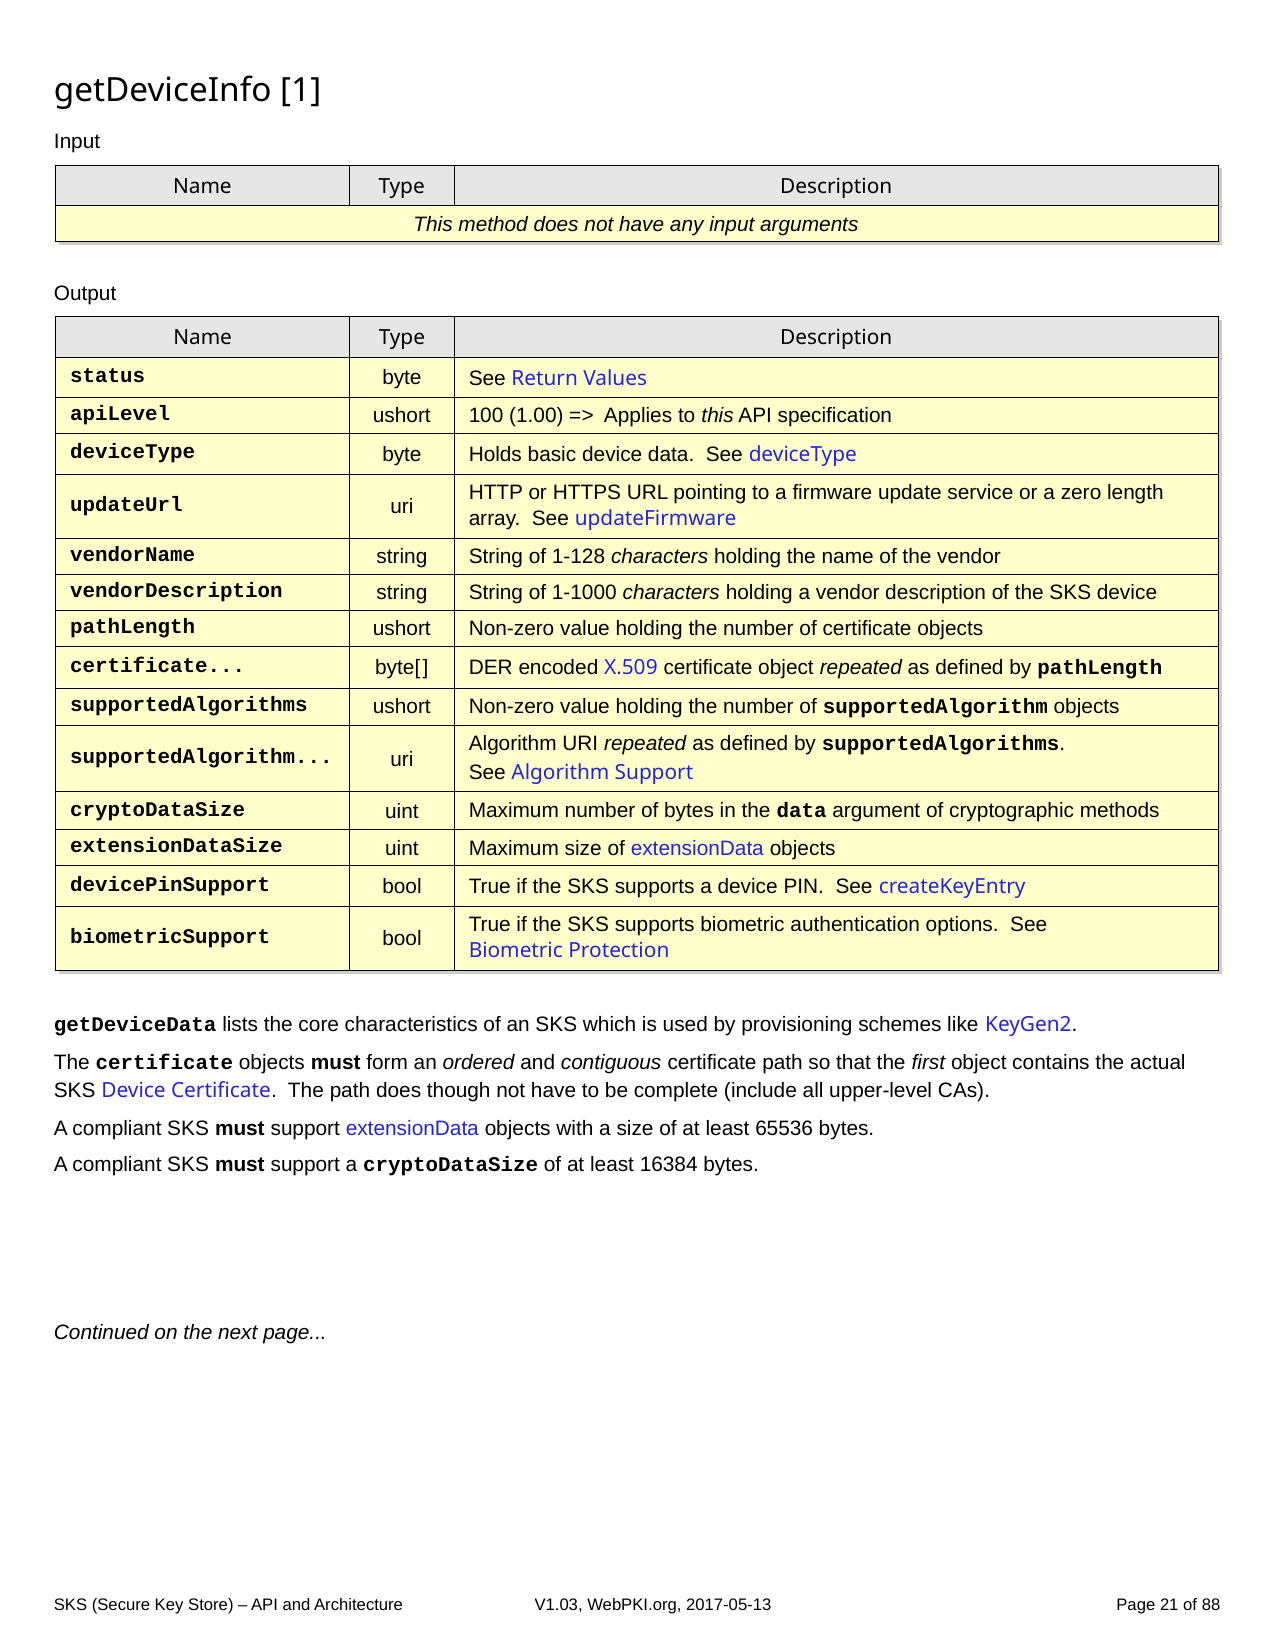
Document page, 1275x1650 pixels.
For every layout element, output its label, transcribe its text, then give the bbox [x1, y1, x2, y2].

text Output [54, 281, 1221, 304]
text Continued on the next page... [54, 1320, 1221, 1344]
text Input [54, 129, 1221, 153]
table_cell Non-zero value holding the number of supportedAlgorithm objects [455, 689, 1218, 725]
table_cell String of 1-1000 characters holding a vendor description of the SKS device [455, 575, 1218, 610]
table_header Type [350, 317, 454, 357]
table_cell This method does not have any input arguments [56, 206, 1218, 241]
table_cell ushort [350, 611, 454, 646]
table_cell DER encoded X.509 certificate object repeated as defined by pathLength [455, 647, 1218, 687]
table_cell updateUrl [56, 475, 349, 538]
table_cell True if the SKS supports biometric authentication options. See Biometric Protection [455, 907, 1218, 970]
table_header Name [56, 166, 349, 205]
table_cell uri [350, 475, 454, 538]
table_cell See Return Values [455, 358, 1218, 397]
table_cell HTTP or HTTPS URL pointing to a firmware update service or a zero length array. See updateFirmware [455, 475, 1218, 538]
table_cell vendorName [56, 539, 349, 574]
table_cell byte [350, 358, 454, 397]
table_cell byte [350, 434, 454, 473]
table_cell ushort [350, 689, 454, 725]
table_header Description [455, 317, 1218, 357]
table_cell bool [350, 866, 454, 906]
table_cell biometricSupport [56, 907, 349, 970]
table_cell deviceType [56, 434, 349, 473]
table_cell Holds basic device data. See deviceType [455, 434, 1218, 473]
table_cell byte⁮[ ] [350, 647, 454, 687]
table_cell uri [350, 726, 454, 791]
table_cell supportedAlgorithm... [56, 726, 349, 791]
table_cell pathLength [56, 611, 349, 646]
text A compliant SKS must support a cryptoDataSize of at least 16384 bytes. [54, 1151, 1221, 1177]
table_cell Maximum number of bytes in the data argument of cryptographic methods [455, 792, 1218, 829]
table_cell string [350, 575, 454, 610]
table_cell supportedAlgorithms [56, 689, 349, 725]
table_cell extensionDataSize [56, 830, 349, 865]
table_cell Algorithm URI repeated as defined by supportedAlgorithms. See Algorithm Support [455, 726, 1218, 791]
table_cell uint [350, 792, 454, 829]
text getDeviceData lists the core characteristics of an SKS which is used by provisioning schemes like KeyGen2. [54, 1009, 1221, 1038]
table_cell vendorDescription [56, 575, 349, 610]
table_cell Non-zero value holding the number of certificate objects [455, 611, 1218, 646]
table_header Name [56, 317, 349, 357]
table_cell 100 (1.00) => Applies to this API specification [455, 398, 1218, 433]
table_cell Maximum size of extensionData objects [455, 830, 1218, 865]
table_header Type [350, 166, 454, 205]
table_cell status [56, 358, 349, 397]
text The certificate objects must form an ordered and contiguous certificate path so that the first object contains the actual SKS Device Certificate. The path does though not have to be complete (include all upper-level CAs). [54, 1050, 1221, 1104]
table_cell devicePinSupport [56, 866, 349, 906]
table_cell bool [350, 907, 454, 970]
table_cell String of 1-128 characters holding the name of the vendor [455, 539, 1218, 574]
subtitle getDeviceInfo [1] [54, 66, 1221, 111]
table_cell ushort [350, 398, 454, 433]
table_cell cryptoDataSize [56, 792, 349, 829]
table_cell certificate... [56, 647, 349, 687]
table_cell True if the SKS supports a device PIN. See createKeyEntry [455, 866, 1218, 906]
table_header Description [455, 166, 1218, 205]
table_cell apiLevel [56, 398, 349, 433]
text A compliant SKS must support extensionData objects with a size of at least 65536 bytes. [54, 1116, 1221, 1140]
table_cell string [350, 539, 454, 574]
table_cell uint [350, 830, 454, 865]
